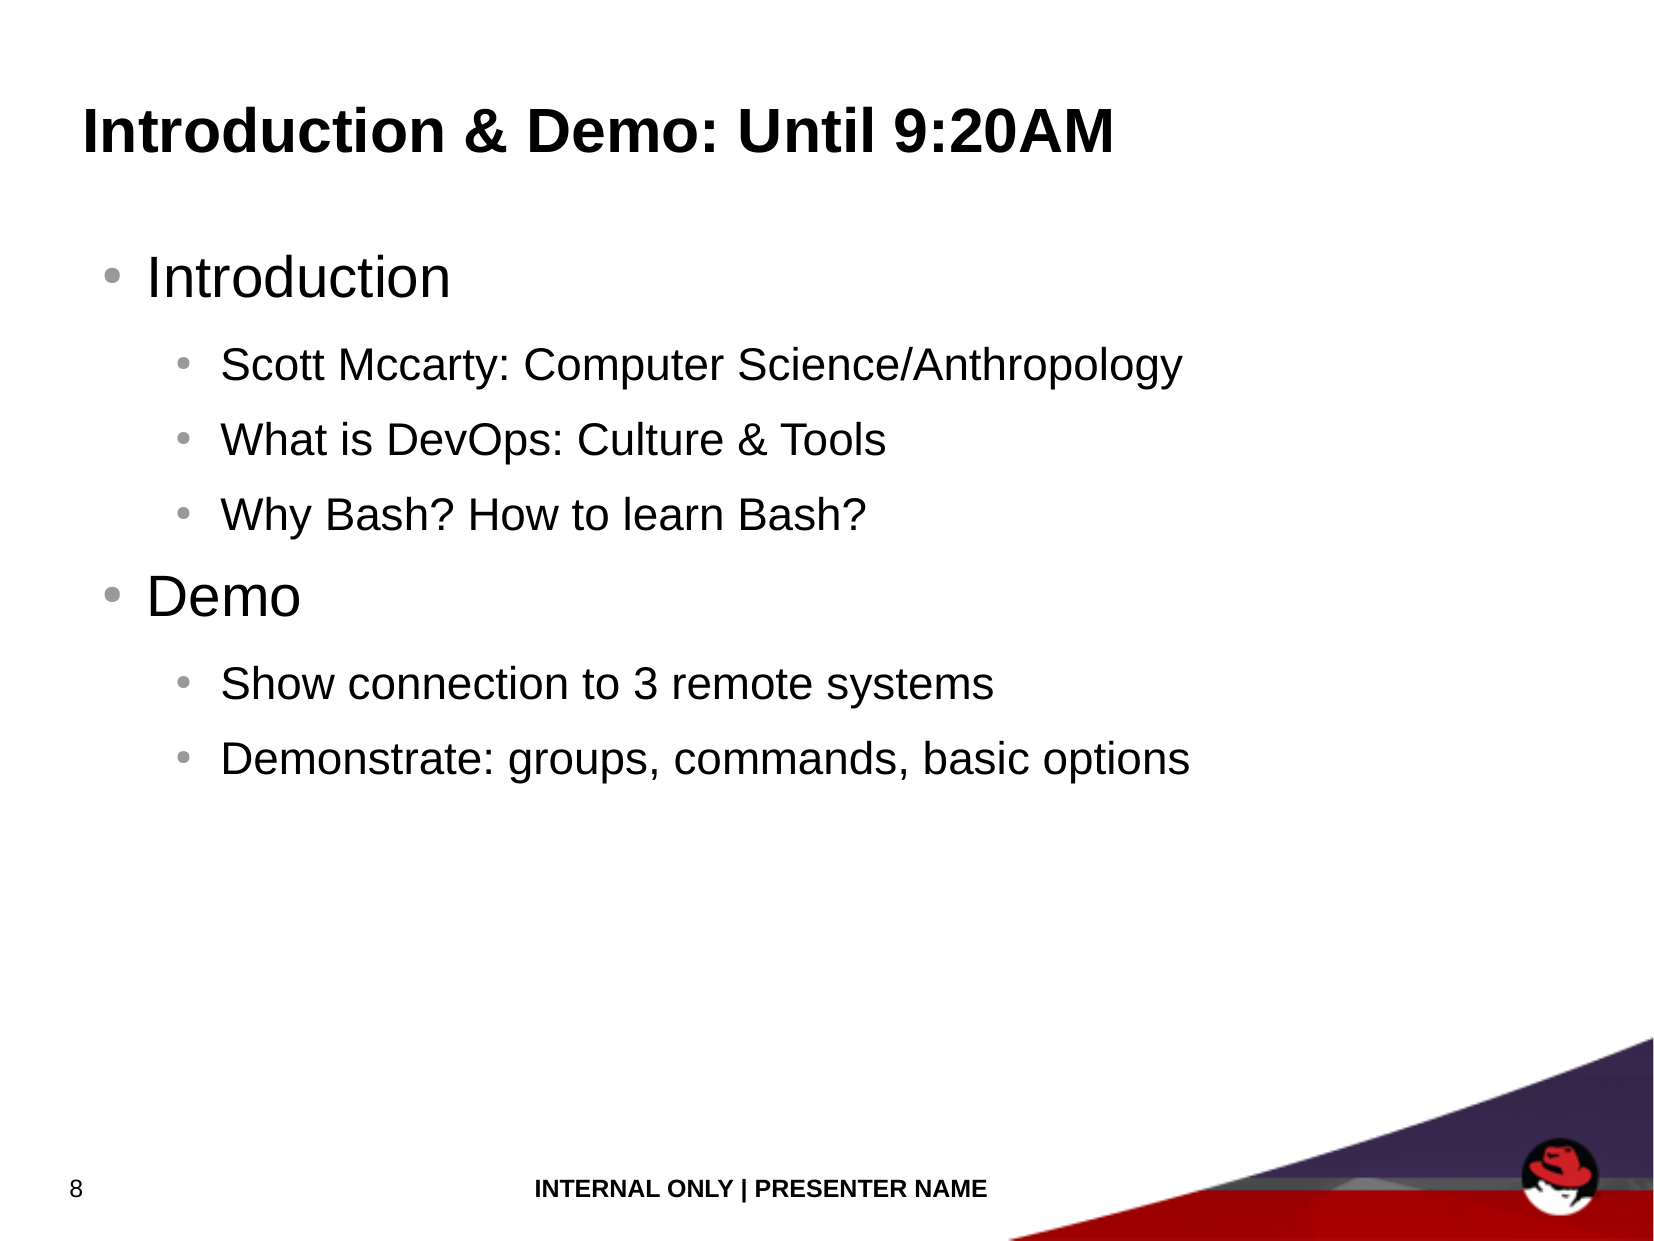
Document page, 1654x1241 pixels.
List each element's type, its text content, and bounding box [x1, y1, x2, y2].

list Introduction Scott Mccarty: Computer Science/Anthropology What is DevOps: Culture & Tools Why Bash? How to learn Bash? Demo Show connection to 3 remote systems Demonstrate: groups, commands, basic options [86, 244, 1501, 1039]
picture [1007, 1036, 1654, 1241]
title Introduction & Demo: Until 9:20AM [82, 37, 1571, 226]
